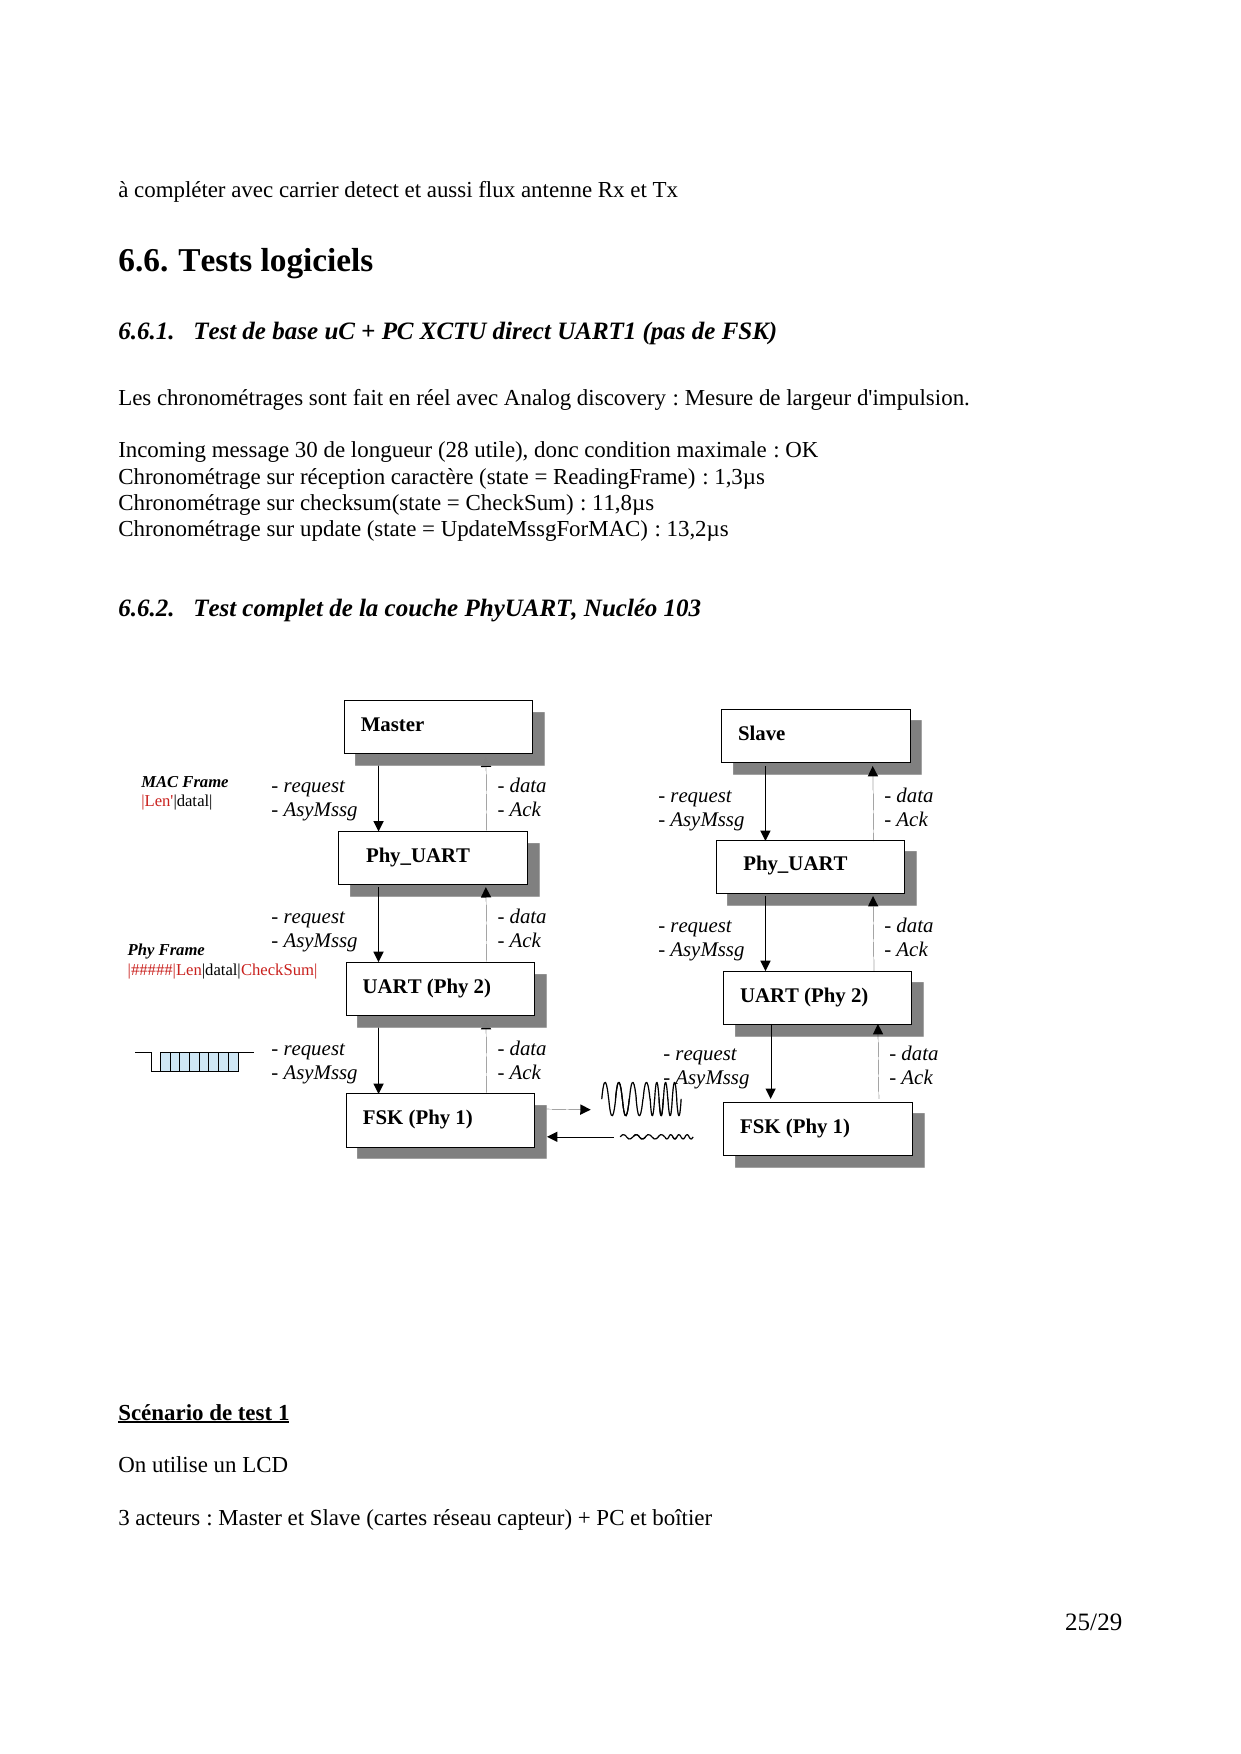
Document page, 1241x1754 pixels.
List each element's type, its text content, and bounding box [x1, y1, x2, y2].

subtitle Test de base uC + PC XCTU direct UART1 (pas de FSK) [118, 316, 1122, 345]
text Incoming message 30 de longueur (28 utile), donc condition maximale : OK [118, 436, 1122, 463]
text Chronométrage sur update (state = UpdateMssgForMAC) : 13,2µs [118, 515, 1122, 542]
subtitle Test complet de la couche PhyUART, Nucléo 103 [118, 593, 1122, 622]
text Chronométrage sur réception caractère (state = ReadingFrame) : 1,3µs [118, 463, 1122, 489]
text à compléter avec carrier detect et aussi flux antenne Rx et Tx [118, 176, 1122, 203]
text Chronométrage sur checksum(state = CheckSum) : 11,8µs [118, 489, 1122, 515]
text Scénario de test 1 [118, 1399, 1122, 1425]
text On utilise un LCD [118, 1451, 1122, 1478]
text 3 acteurs : Master et Slave (cartes réseau capteur) + PC et boîtier [118, 1504, 1122, 1530]
subtitle Tests logiciels [118, 240, 1122, 278]
text Les chronométrages sont fait en réel avec Analog discovery : Mesure de largeur d'impulsion. [118, 384, 1122, 410]
